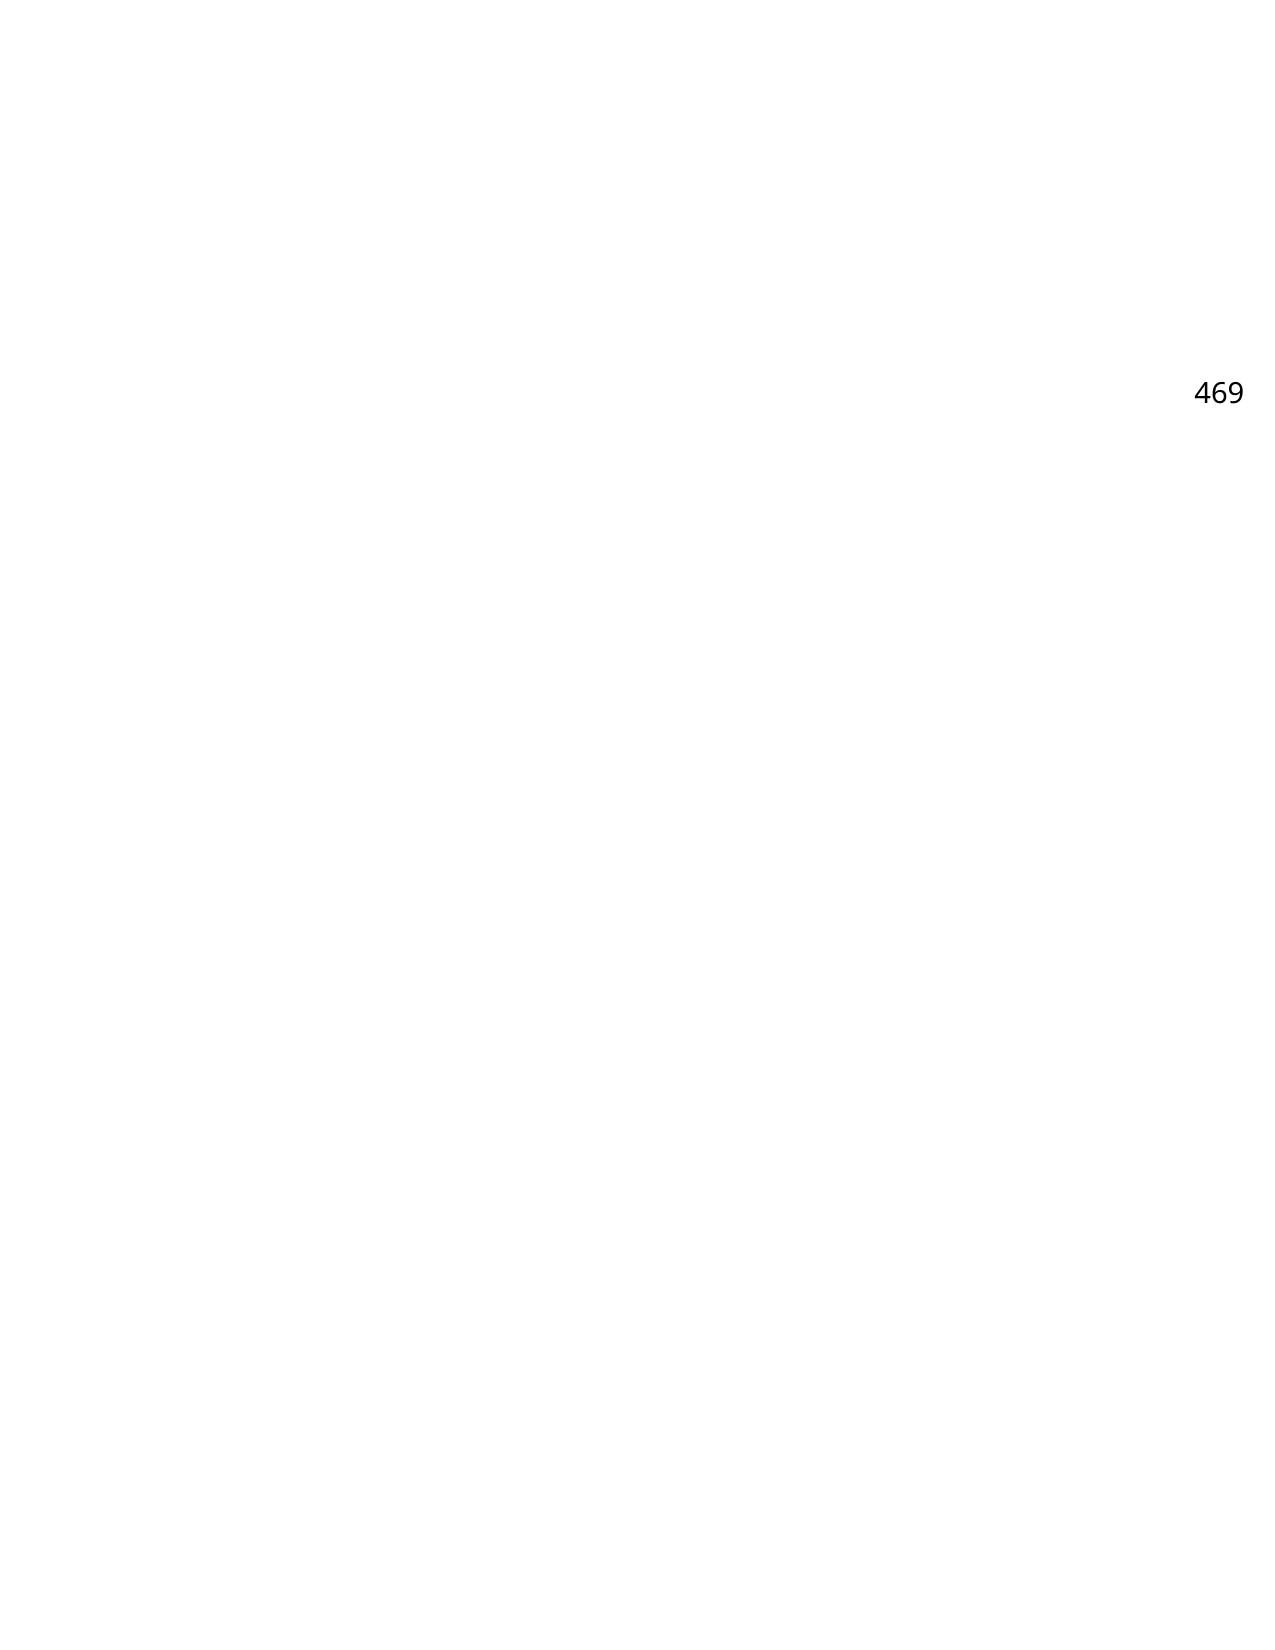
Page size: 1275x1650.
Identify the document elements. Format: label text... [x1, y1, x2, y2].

text 469 [142, 372, 1244, 412]
